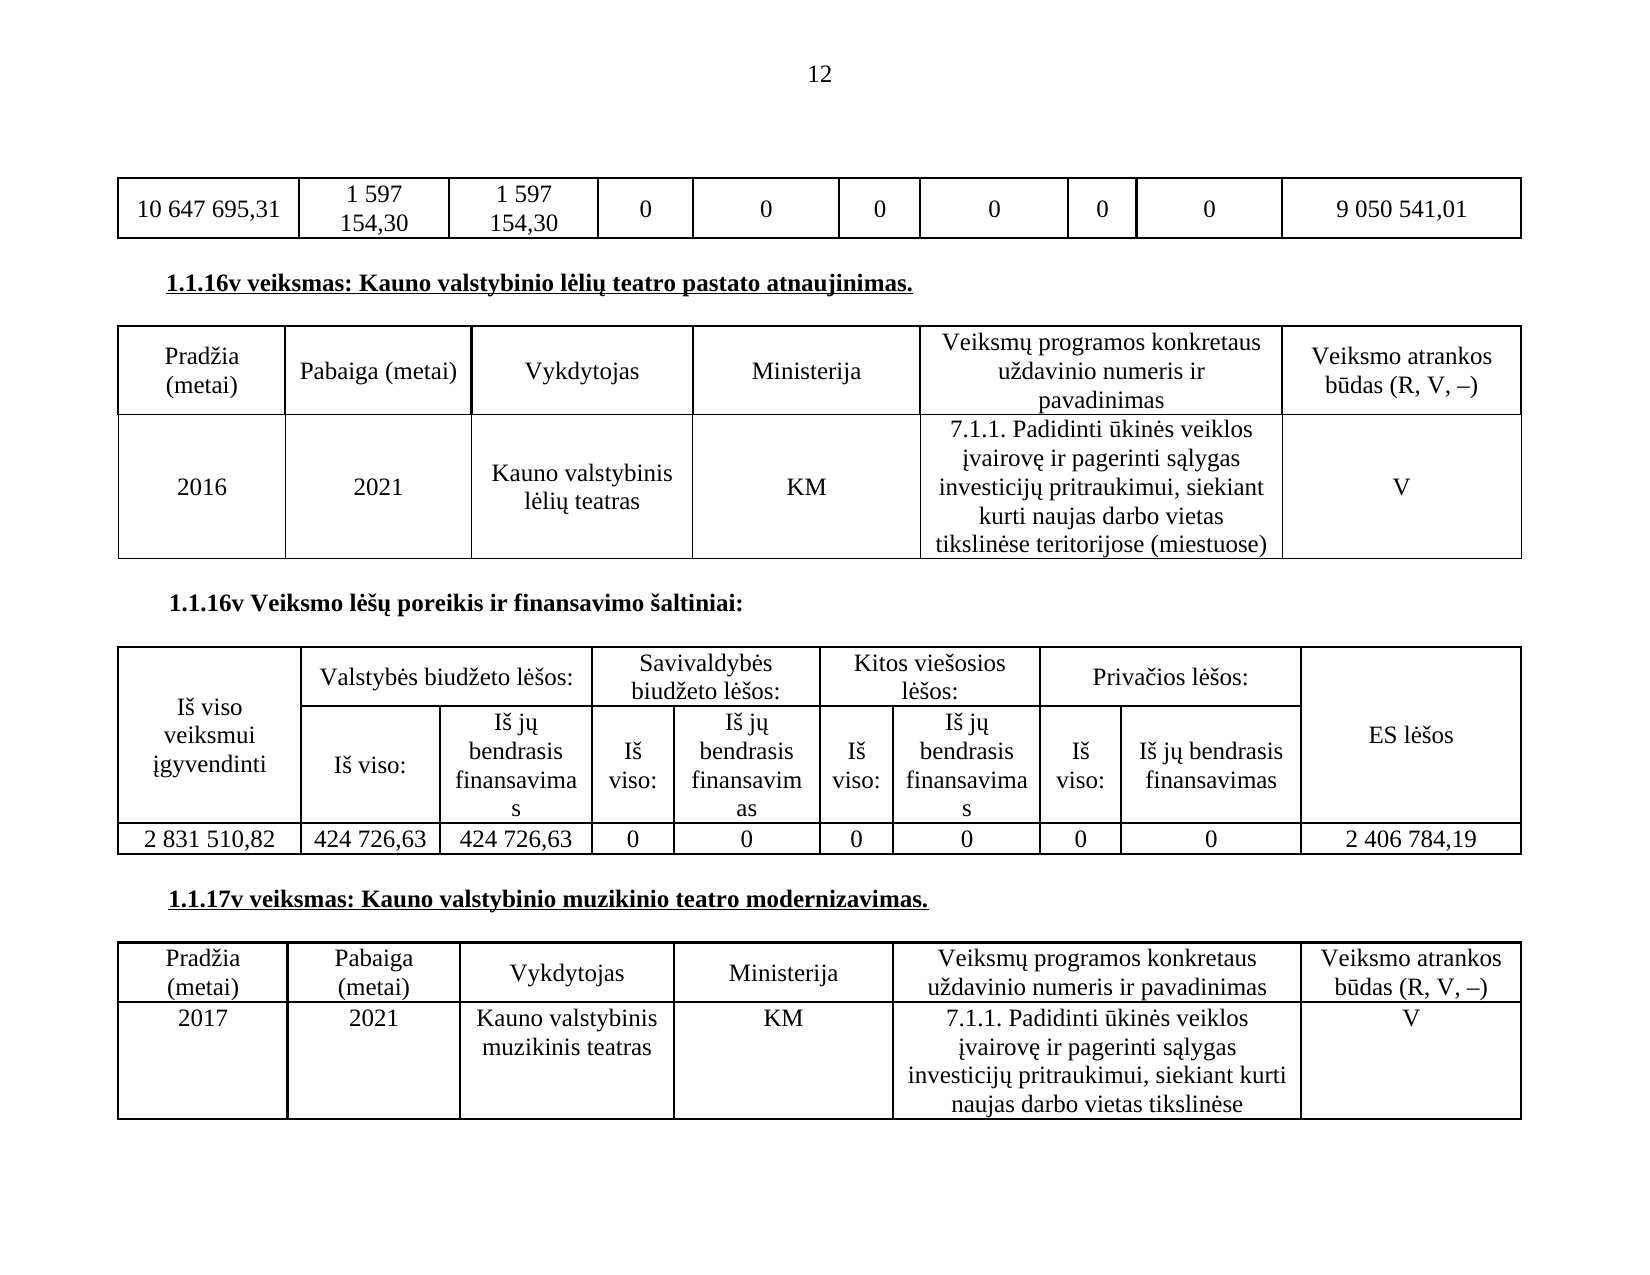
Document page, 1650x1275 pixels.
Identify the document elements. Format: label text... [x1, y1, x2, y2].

table_cell 2021 [286, 415, 471, 558]
table_cell Ministerija [675, 944, 892, 1001]
table_cell 1.1.16v veiksmas: Kauno valstybinio lėlių teatro pastato atnaujinimas. [154, 239, 1521, 325]
table_cell Kauno valstybinis lėlių teatras [472, 415, 692, 558]
table_cell KM [693, 415, 920, 558]
table_cell Iš viso veiksmui įgyvendinti [119, 648, 300, 822]
table_cell 0 [1041, 824, 1120, 853]
table_cell Vykdytojas [461, 944, 673, 1001]
table_cell 2 831 510,82 [119, 824, 300, 853]
table_cell Savivaldybės biudžeto lėšos: [593, 648, 819, 705]
table_cell Veiksmo atrankos būdas (R, V, –) [1283, 327, 1520, 413]
table_cell Iš jų bendrasis finansavimas [894, 707, 1039, 822]
table_cell [118, 855, 156, 941]
table_cell 0 [694, 179, 838, 237]
table_cell Vykdytojas [473, 327, 692, 413]
table_cell 9 050 541,01 [1283, 179, 1520, 237]
table_cell 424 726,63 [302, 824, 439, 853]
table_cell Veiksmo atrankos būdas (R, V, –) [1302, 944, 1520, 1001]
table_cell 1.1.17v veiksmas: Kauno valstybinio muzikinio teatro modernizavimas. [156, 855, 1521, 941]
table_cell [118, 239, 154, 325]
table_cell 1 597 154,30 [450, 179, 597, 237]
table_cell ES lėšos [1302, 648, 1520, 822]
table_cell Pradžia (metai) [119, 944, 286, 1001]
table_cell V [1283, 415, 1521, 558]
table_cell Veiksmų programos konkretaus uždavinio numeris ir pavadinimas [921, 327, 1281, 413]
table_cell 0 [1138, 179, 1281, 237]
table_cell 0 [921, 179, 1067, 237]
table_cell 424 726,63 [441, 824, 591, 853]
table_cell Iš jų bendrasis finansavimas [441, 707, 591, 822]
table_cell Pabaiga (metai) [289, 944, 459, 1001]
table_cell 1.1.16v Veiksmo lėšų poreikis ir finansavimo šaltiniai: [118, 559, 1521, 646]
table_cell Iš viso: [1041, 707, 1120, 822]
table_cell 0 [1069, 179, 1135, 237]
table_cell 2021 [289, 1003, 459, 1118]
table_cell Kitos viešosios lėšos: [821, 648, 1039, 705]
table_cell KM [675, 1003, 892, 1118]
table_cell 2016 [119, 415, 285, 558]
table_cell Iš jų bendrasis finansavimas [675, 707, 819, 822]
table_cell 0 [1122, 824, 1300, 853]
table_cell 0 [840, 179, 919, 237]
table_cell 7.1.1. Padidinti ūkinės veiklos įvairovę ir pagerinti sąlygas investicijų pritraukimui, siekiant kurti naujas darbo vietas tikslinėse teritorijose (miestuose) [921, 415, 1282, 558]
table_cell 0 [821, 824, 892, 853]
table_cell 0 [593, 824, 673, 853]
table_cell Valstybės biudžeto lėšos: [302, 648, 591, 705]
table_cell Veiksmų programos konkretaus uždavinio numeris ir pavadinimas [894, 944, 1300, 1001]
table_cell Ministerija [694, 327, 919, 413]
table_cell Privačios lėšos: [1041, 648, 1300, 705]
table_cell Kauno valstybinis muzikinis teatras [461, 1003, 673, 1118]
table_cell 10 647 695,31 [119, 179, 298, 237]
table_cell Iš jų bendrasis finansavimas [1122, 707, 1300, 822]
table_cell Iš viso: [821, 707, 892, 822]
table_cell 1 597 154,30 [300, 179, 448, 237]
table_cell Pabaiga (metai) [286, 327, 470, 413]
table_cell 7.1.1. Padidinti ūkinės veiklos įvairovę ir pagerinti sąlygas investicijų pritraukimui, siekiant kurti naujas darbo vietas tikslinėse [894, 1003, 1300, 1118]
table_cell Pradžia (metai) [119, 327, 284, 413]
table_cell 0 [599, 179, 692, 237]
table_cell 0 [894, 824, 1039, 853]
table_cell Iš viso: [302, 707, 439, 822]
table_cell V [1302, 1003, 1520, 1118]
table_cell 0 [675, 824, 819, 853]
table_cell Iš viso: [593, 707, 673, 822]
table_cell 2 406 784,19 [1302, 824, 1520, 853]
table_cell 2017 [119, 1003, 286, 1118]
